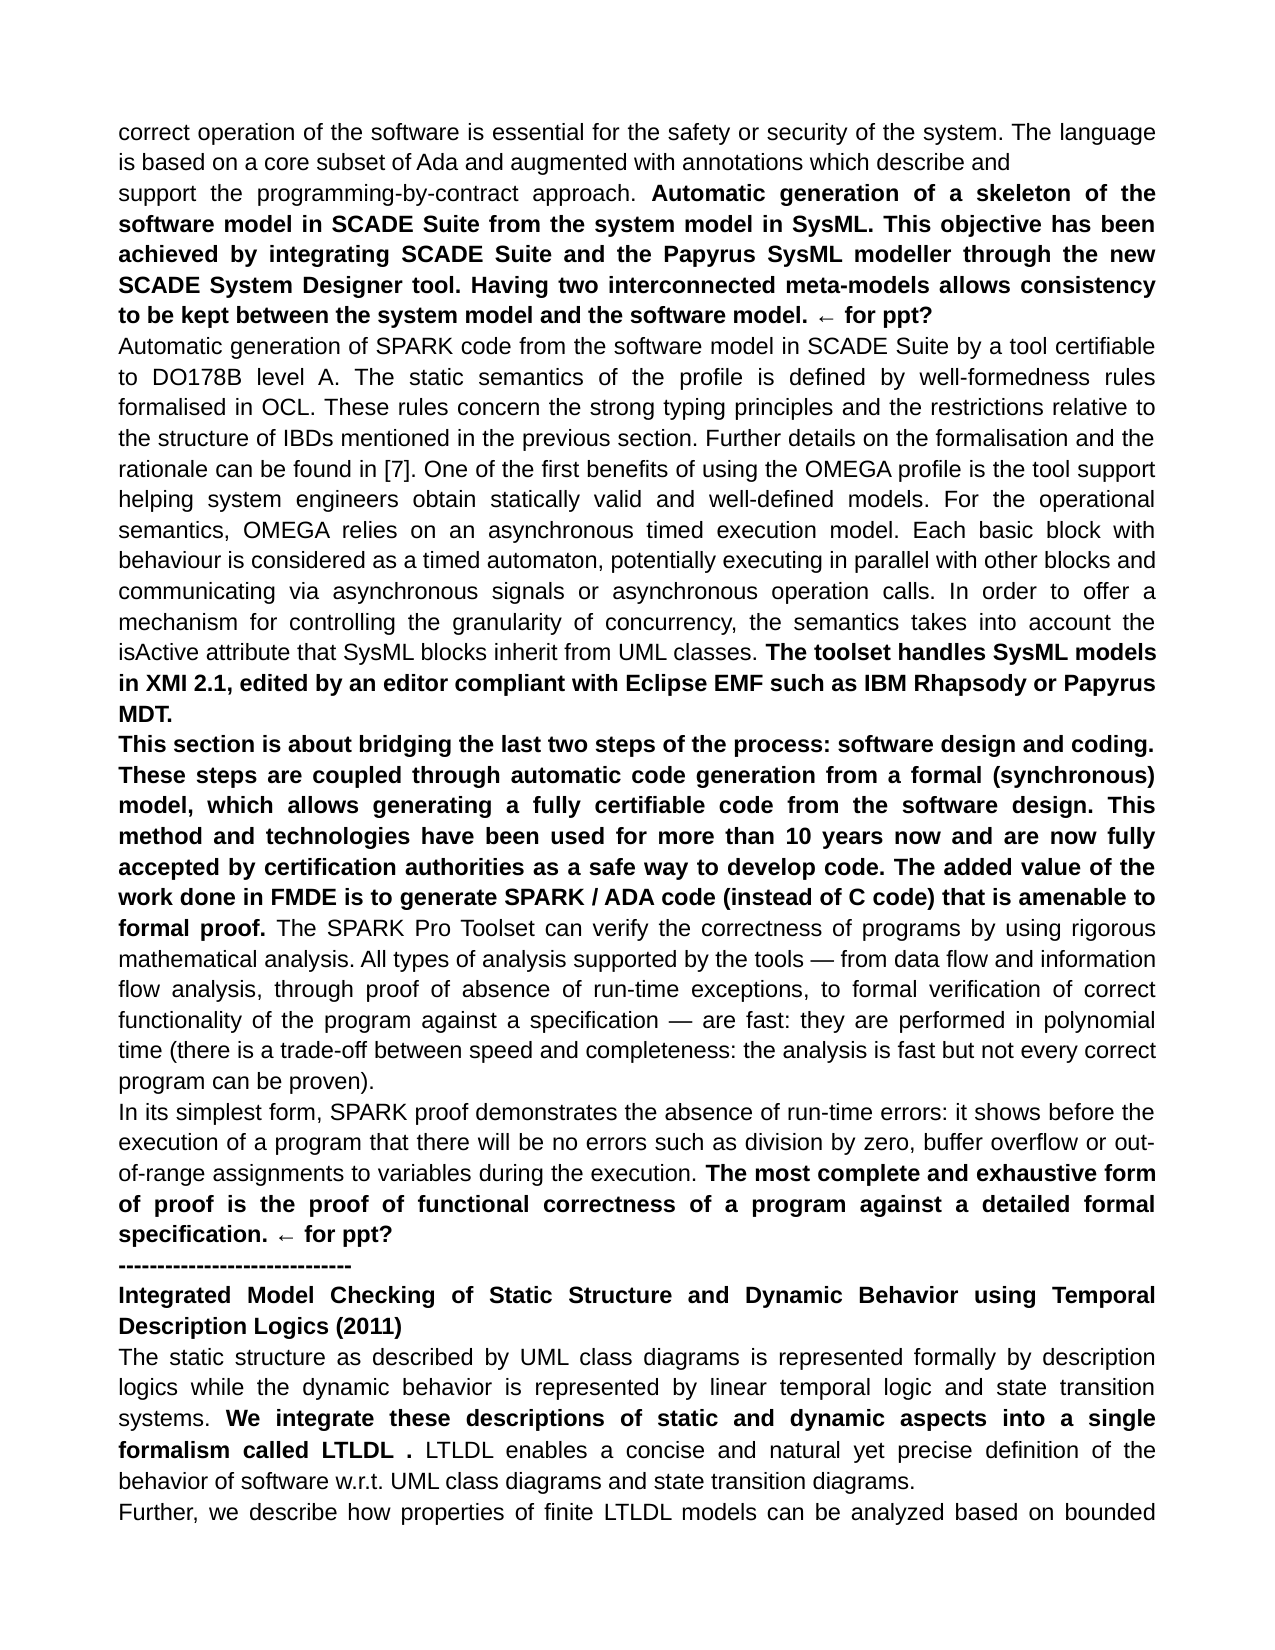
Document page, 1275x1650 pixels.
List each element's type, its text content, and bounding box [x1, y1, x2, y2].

text ------------------------------ [118, 1251, 1157, 1278]
text Integrated Model Checking of Static Structure and Dynamic Behavior using Temporal Description Logics (2011) [118, 1282, 1157, 1339]
text Further, we describe how properties of finite LTLDL models can be analyzed based on bounded [118, 1498, 1157, 1525]
text support the programming-by-contract approach. Automatic generation of a skeleton of the software model in SCADE Suite from the system model in SysML. This objective has been achieved by integrating SCADE Suite and the Papyrus SysML modeller through the new SCADE System Designer tool. Having two interconnected meta-models allows consistency to be kept between the system model and the software model. ← for ppt? [118, 179, 1157, 329]
text correct operation of the software is essential for the safety or security of the system. The language is based on a core subset of Ada and augmented with annotations which describe and [118, 118, 1157, 176]
text The static structure as described by UML class diagrams is represented formally by description logics while the dynamic behavior is represented by linear temporal logic and state transition systems. We integrate these descriptions of static and dynamic aspects into a single formalism called LTLDL . LTLDL enables a concise and natural yet precise definition of the behavior of software w.r.t. UML class diagrams and state transition diagrams. [118, 1343, 1157, 1494]
text Automatic generation of SPARK code from the software model in SCADE Suite by a tool certifiable to DO178B level A. The static semantics of the profile is defined by well-formedness rules formalised in OCL. These rules concern the strong typing principles and the restrictions relative to the structure of IBDs mentioned in the previous section. Further details on the formalisation and the rationale can be found in [7]. One of the first benefits of using the OMEGA profile is the tool support helping system engineers obtain statically valid and well-defined models. For the operational semantics, OMEGA relies on an asynchronous timed execution model. Each basic block with behaviour is considered as a timed automaton, potentially executing in parallel with other blocks and communicating via asynchronous signals or asynchronous operation calls. In order to offer a mechanism for controlling the granularity of concurrency, the semantics takes into account the isActive attribute that SysML blocks inherit from UML classes. The toolset handles SysML models in XMI 2.1, edited by an editor compliant with Eclipse EMF such as IBM Rhapsody or Papyrus MDT. [118, 332, 1157, 727]
text This section is about bridging the last two steps of the process: software design and coding. These steps are coupled through automatic code generation from a formal (synchronous) model, which allows generating a fully certifiable code from the software design. This method and technologies have been used for more than 10 years now and are now fully accepted by certification authorities as a safe way to develop code. The added value of the work done in FMDE is to generate SPARK / ADA code (instead of C code) that is amenable to formal proof. The SPARK Pro Toolset can verify the correctness of programs by using rigorous mathematical analysis. All types of analysis supported by the tools — from data flow and information flow analysis, through proof of absence of run-time exceptions, to formal verification of correct functionality of the program against a specification — are fast: they are performed in polynomial time (there is a trade-off between speed and completeness: the analysis is fast but not every correct program can be proven). [118, 731, 1157, 1094]
text In its simplest form, SPARK proof demonstrates the absence of run-time errors: it shows before the execution of a program that there will be no errors such as division by zero, buffer overflow or out-of-range assignments to variables during the execution. The most complete and exhaustive form of proof is the proof of functional correctness of a program against a detailed formal specification. ← for ppt? [118, 1098, 1157, 1247]
